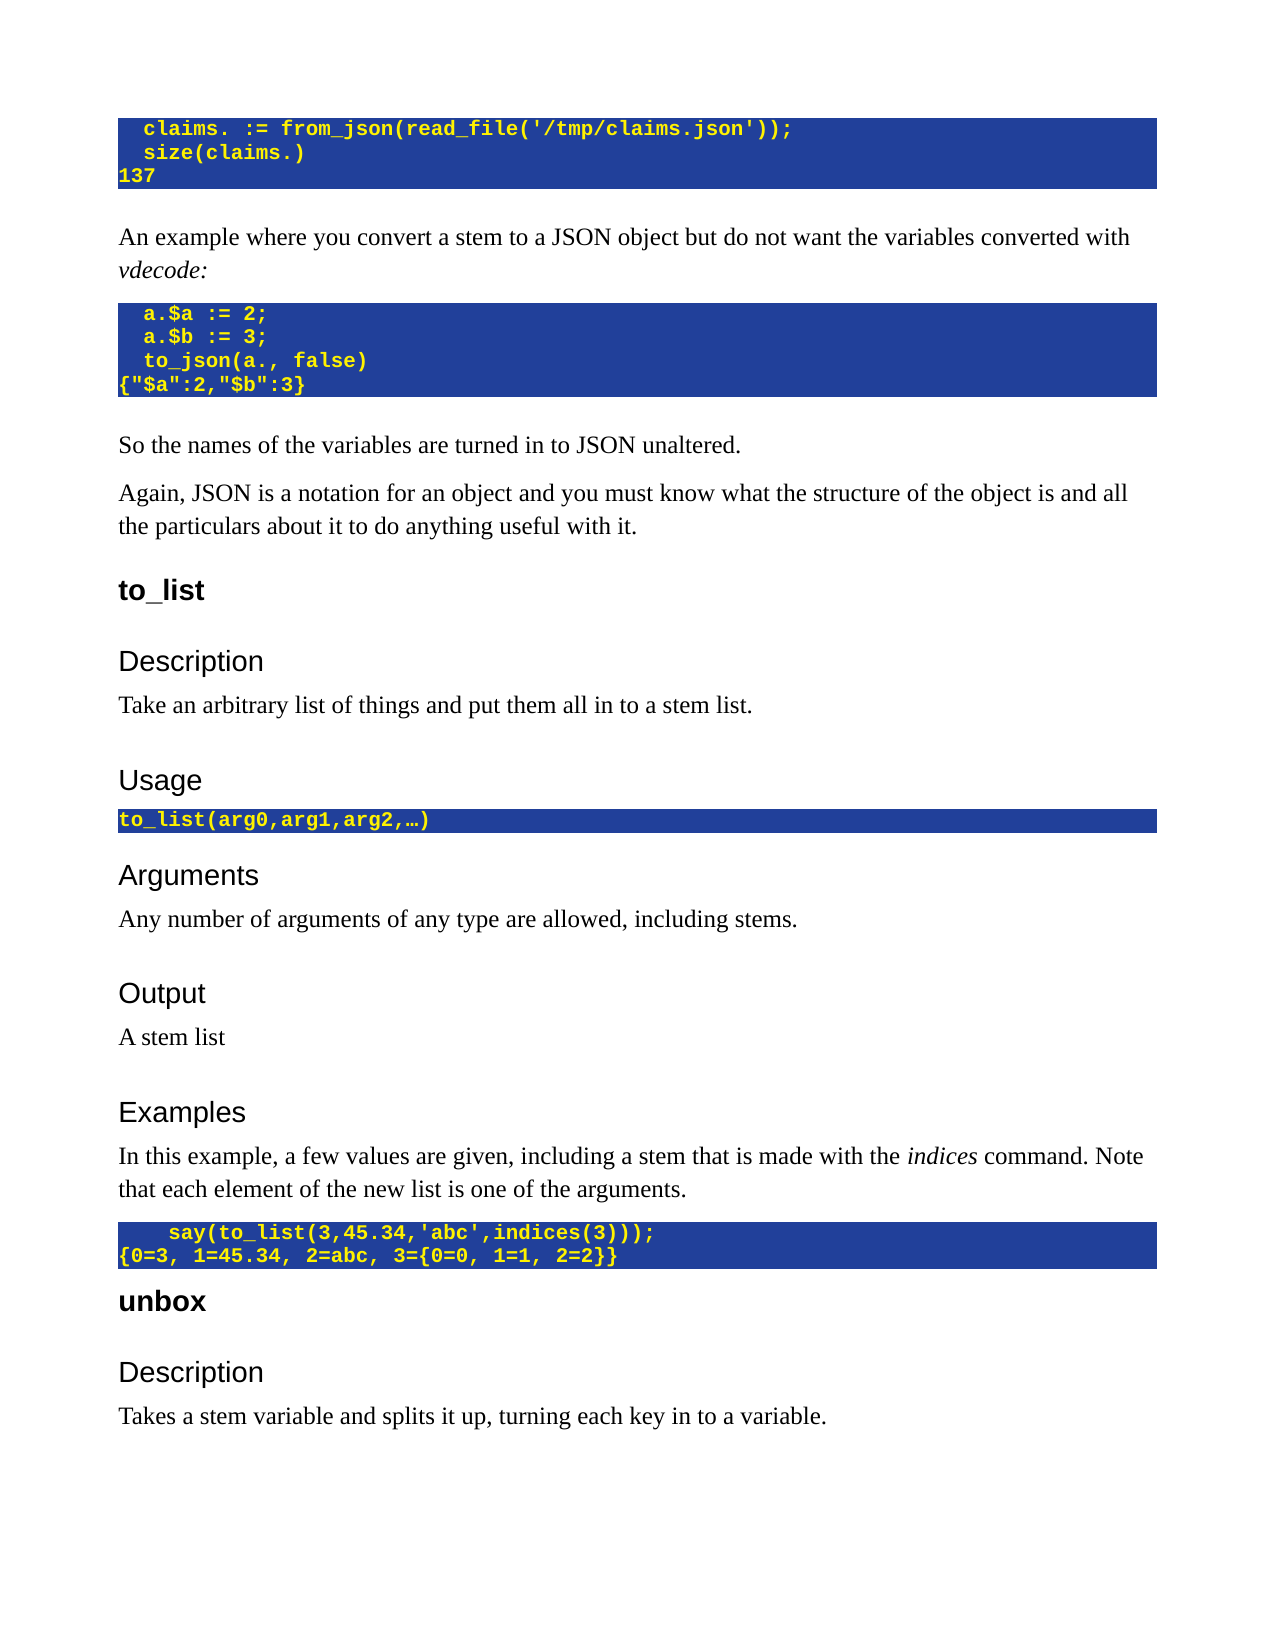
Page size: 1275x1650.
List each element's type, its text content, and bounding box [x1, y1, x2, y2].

text Any number of arguments of any type are allowed, including stems. [118, 904, 1157, 932]
subtitle unbox [118, 1283, 1157, 1317]
subtitle Description [118, 1355, 1157, 1388]
subtitle Usage [118, 763, 1157, 797]
text Again, JSON is a notation for an object and you must know what the structure of the object is and all the particulars about it to do anything useful with it. [118, 478, 1157, 540]
text {"$a":2,"$b":3} [118, 374, 1157, 397]
subtitle Arguments [118, 858, 1157, 891]
text to_json(a., false) [118, 350, 1157, 374]
text An example where you convert a stem to a JSON object but do not want the variables converted with vdecode: [118, 189, 1157, 284]
subtitle Output [118, 976, 1157, 1010]
text Takes a stem variable and splits it up, turning each key in to a variable. [118, 1401, 1157, 1429]
subtitle Examples [118, 1095, 1157, 1128]
text a.$b := 3; [118, 326, 1157, 350]
text In this example, a few values are given, including a stem that is made with the indices command. Note that each element of the new list is one of the arguments. [118, 1141, 1157, 1203]
subtitle Description [118, 644, 1157, 678]
text 137 [118, 165, 1157, 189]
text a.$a := 2; [118, 303, 1157, 326]
text claims. := from_json(read_file('/tmp/claims.json')); [118, 118, 1157, 142]
subtitle to_list [118, 573, 1157, 607]
text size(claims.) [118, 142, 1157, 165]
text to_list(arg0,arg1,arg2,…) [118, 809, 1157, 833]
text {0=3, 1=45.34, 2=abc, 3={0=0, 1=1, 2=2}} [118, 1245, 1157, 1269]
text say(to_list(3,45.34,'abc',indices(3))); [118, 1222, 1157, 1245]
text Take an arbitrary list of things and put them all in to a stem list. [118, 690, 1157, 719]
text A stem list [118, 1022, 1157, 1051]
text So the names of the variables are turned in to JSON unaltered. [118, 397, 1157, 459]
